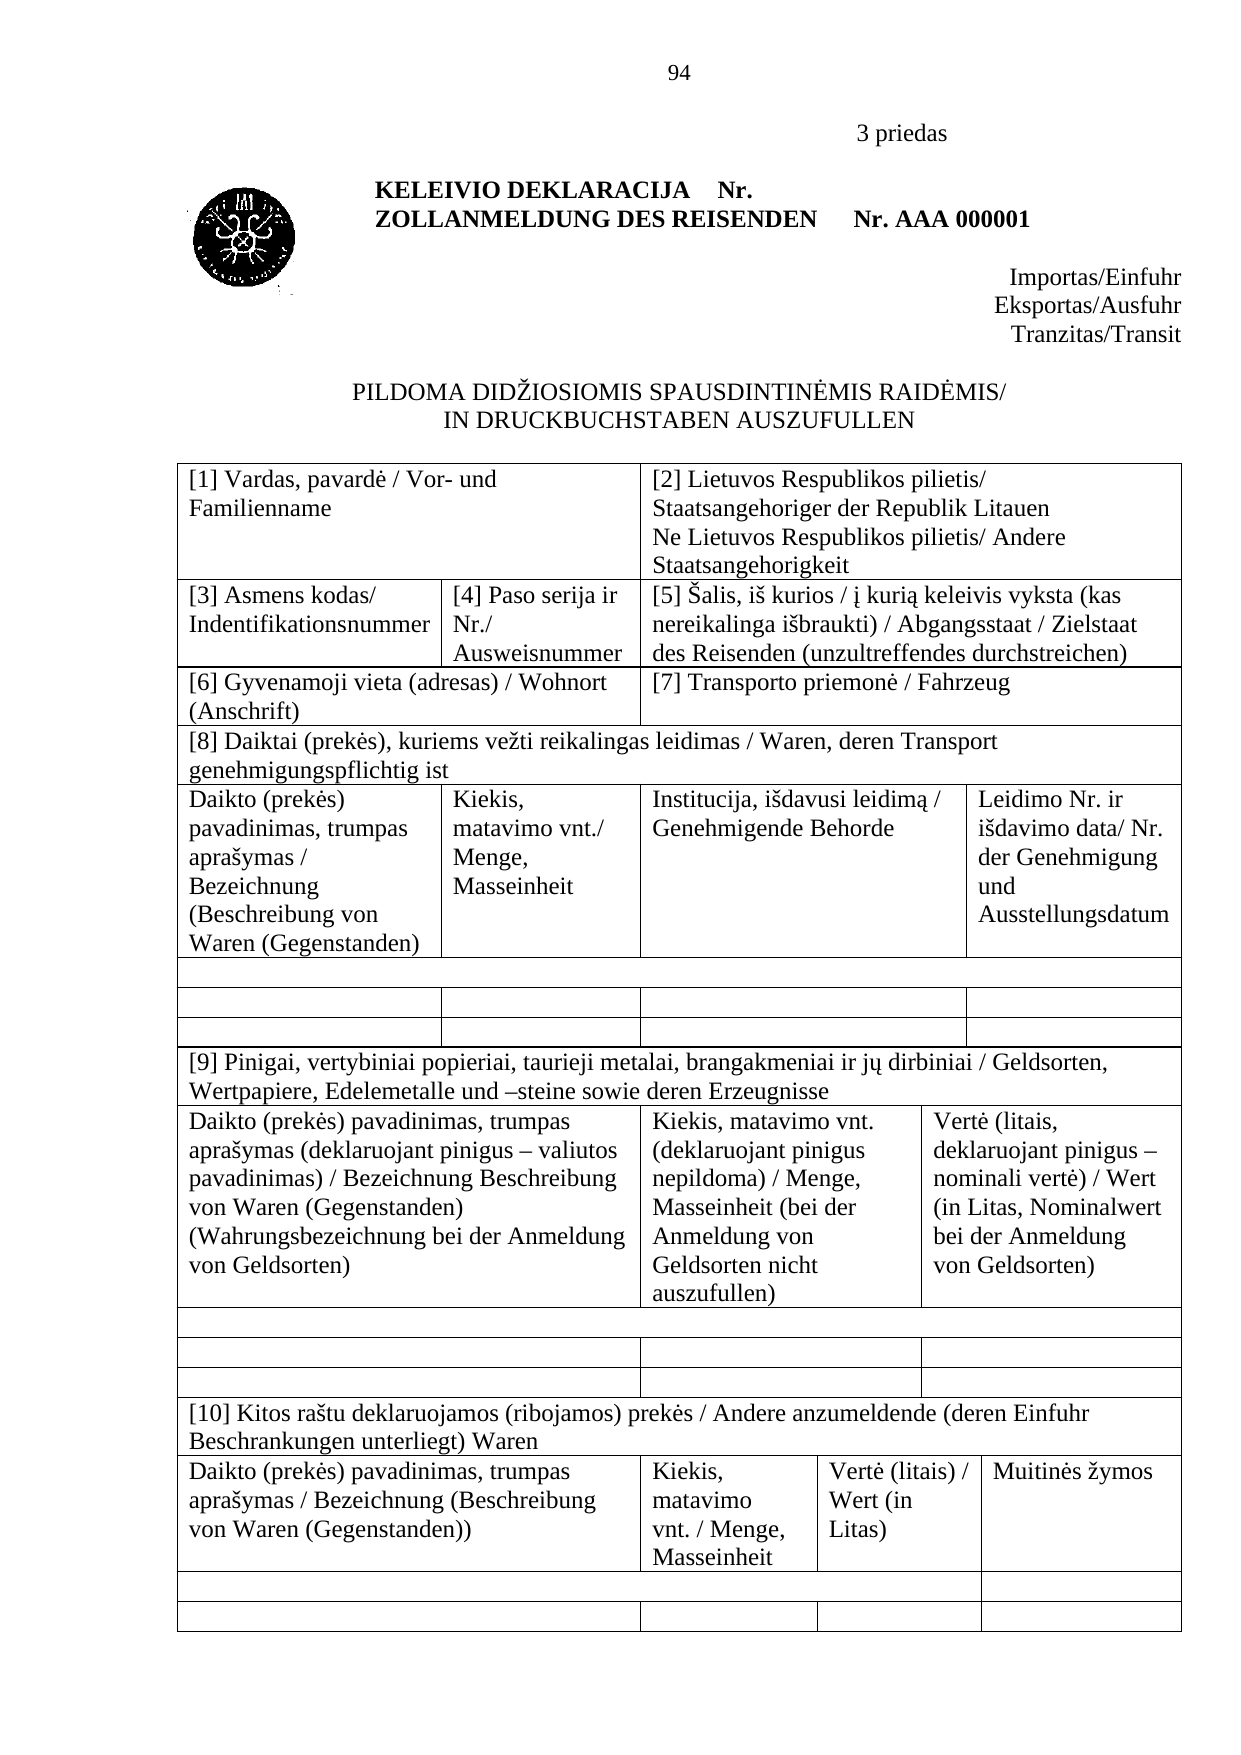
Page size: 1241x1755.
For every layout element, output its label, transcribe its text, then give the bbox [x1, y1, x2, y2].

table_cell [442, 988, 640, 1017]
text IN DRUCKBUCHSTABEN AUSZUFULLEN [177, 406, 1181, 434]
table_cell [8] Daiktai (prekės), kuriems vežti reikalingas leidimas / Waren, deren Transport genehmigungspflichtig ist [178, 726, 1181, 783]
table_cell [982, 1572, 1181, 1601]
table_cell [10] Kitos raštu deklaruojamos (ribojamos) prekės / Andere anzumeldende (deren Einfuhr Beschrankungen unterliegt) Waren [178, 1398, 1181, 1455]
table_cell [178, 958, 1181, 987]
table_cell [818, 1602, 981, 1631]
text Tranzitas/Transit [177, 319, 1181, 348]
table_cell Daikto (prekės) pavadinimas, trumpas aprašymas / Bezeichnung (Beschreibung von Waren (Gegenstanden)) [178, 1456, 640, 1571]
table_header [2] Lietuvos Respublikos pilietis/ Staatsangehoriger der Republik Litauen Ne Lietuvos Respublikos pilietis/ Andere Staatsangehorigkeit [641, 464, 1181, 579]
table_cell Kiekis, matavimo vnt. (deklaruojant pinigus nepildoma) / Menge, Masseinheit (bei der Anmeldung von Geldsorten nicht auszufullen) [641, 1106, 921, 1307]
table_cell [982, 1602, 1181, 1631]
table_cell [922, 1338, 1181, 1367]
table_header [1] Vardas, pavardė / Vor- und Familienname [178, 464, 640, 579]
table_cell [178, 1308, 1181, 1337]
table_cell [3] Asmens kodas/ Indentifikationsnummer [178, 580, 441, 666]
text PILDOMA DIDŽIOSIOMIS SPAUSDINTINĖMIS RAIDĖMIS/ [177, 377, 1181, 406]
table_cell [641, 1018, 966, 1046]
table_cell [178, 1018, 441, 1046]
table_cell [641, 988, 966, 1017]
table_cell [641, 1338, 921, 1367]
table_cell [6] Gyvenamoji vieta (adresas) / Wohnort (Anschrift) [178, 668, 640, 725]
table_cell Daikto (prekės) pavadinimas, trumpas aprašymas / Bezeichnung (Beschreibung von Waren (Gegenstanden) [178, 785, 441, 957]
table_cell [442, 1018, 640, 1046]
table_cell [9] Pinigai, vertybiniai popieriai, taurieji metalai, brangakmeniai ir jų dirbiniai / Geldsorten, Wertpapiere, Edelemetalle und –steine sowie deren Erzeugnisse [178, 1048, 1181, 1105]
table_cell [178, 1602, 640, 1631]
text Importas/Einfuhr [301, 262, 1181, 291]
table_cell Muitinės žymos [982, 1456, 1181, 1571]
table_cell [178, 1338, 640, 1367]
table_cell [967, 988, 1181, 1017]
text KELEIVIO DEKLARACIJA Nr. [301, 176, 1181, 204]
table_cell [641, 1602, 817, 1631]
text ZOLLANMELDUNG DES REISENDEN Nr. AAA 000001 [301, 204, 1181, 233]
table_cell [4] Paso serija ir Nr./ Ausweisnummer [442, 580, 640, 666]
table_cell [967, 1018, 1181, 1046]
text Eksportas/Ausfuhr [177, 291, 1181, 319]
table_cell [178, 988, 441, 1017]
table_cell Kiekis, matavimo vnt. / Menge, Masseinheit [641, 1456, 817, 1571]
table_cell Daikto (prekės) pavadinimas, trumpas aprašymas (deklaruojant pinigus – valiutos pavadinimas) / Bezeichnung Beschreibung von Waren (Gegenstanden) (Wahrungsbezeichnung bei der Anmeldung von Geldsorten) [178, 1106, 640, 1307]
table_cell [178, 1368, 640, 1397]
table_cell [7] Transporto priemonė / Fahrzeug [641, 668, 1181, 725]
table_cell Vertė (litais, deklaruojant pinigus – nominali vertė) / Wert (in Litas, Nominalwert bei der Anmeldung von Geldsorten) [922, 1106, 1181, 1307]
table_cell [178, 1572, 981, 1601]
table_cell [5] Šalis, iš kurios / į kurią keleivis vyksta (kas nereikalinga išbraukti) / Abgangsstaat / Zielstaat des Reisenden (unzultreffendes durchstreichen) [641, 580, 1181, 666]
table_cell [641, 1368, 921, 1397]
table_cell Vertė (litais) / Wert (in Litas) [818, 1456, 981, 1571]
table_cell [922, 1368, 1181, 1397]
table_cell Leidimo Nr. ir išdavimo data/ Nr. der Genehmigung und Ausstellungsdatum [967, 785, 1181, 957]
text 3 priedas [856, 118, 1181, 147]
table_cell Kiekis, matavimo vnt./ Menge, Masseinheit [442, 785, 640, 957]
table_cell Institucija, išdavusi leidimą / Genehmigende Behorde [641, 785, 966, 957]
